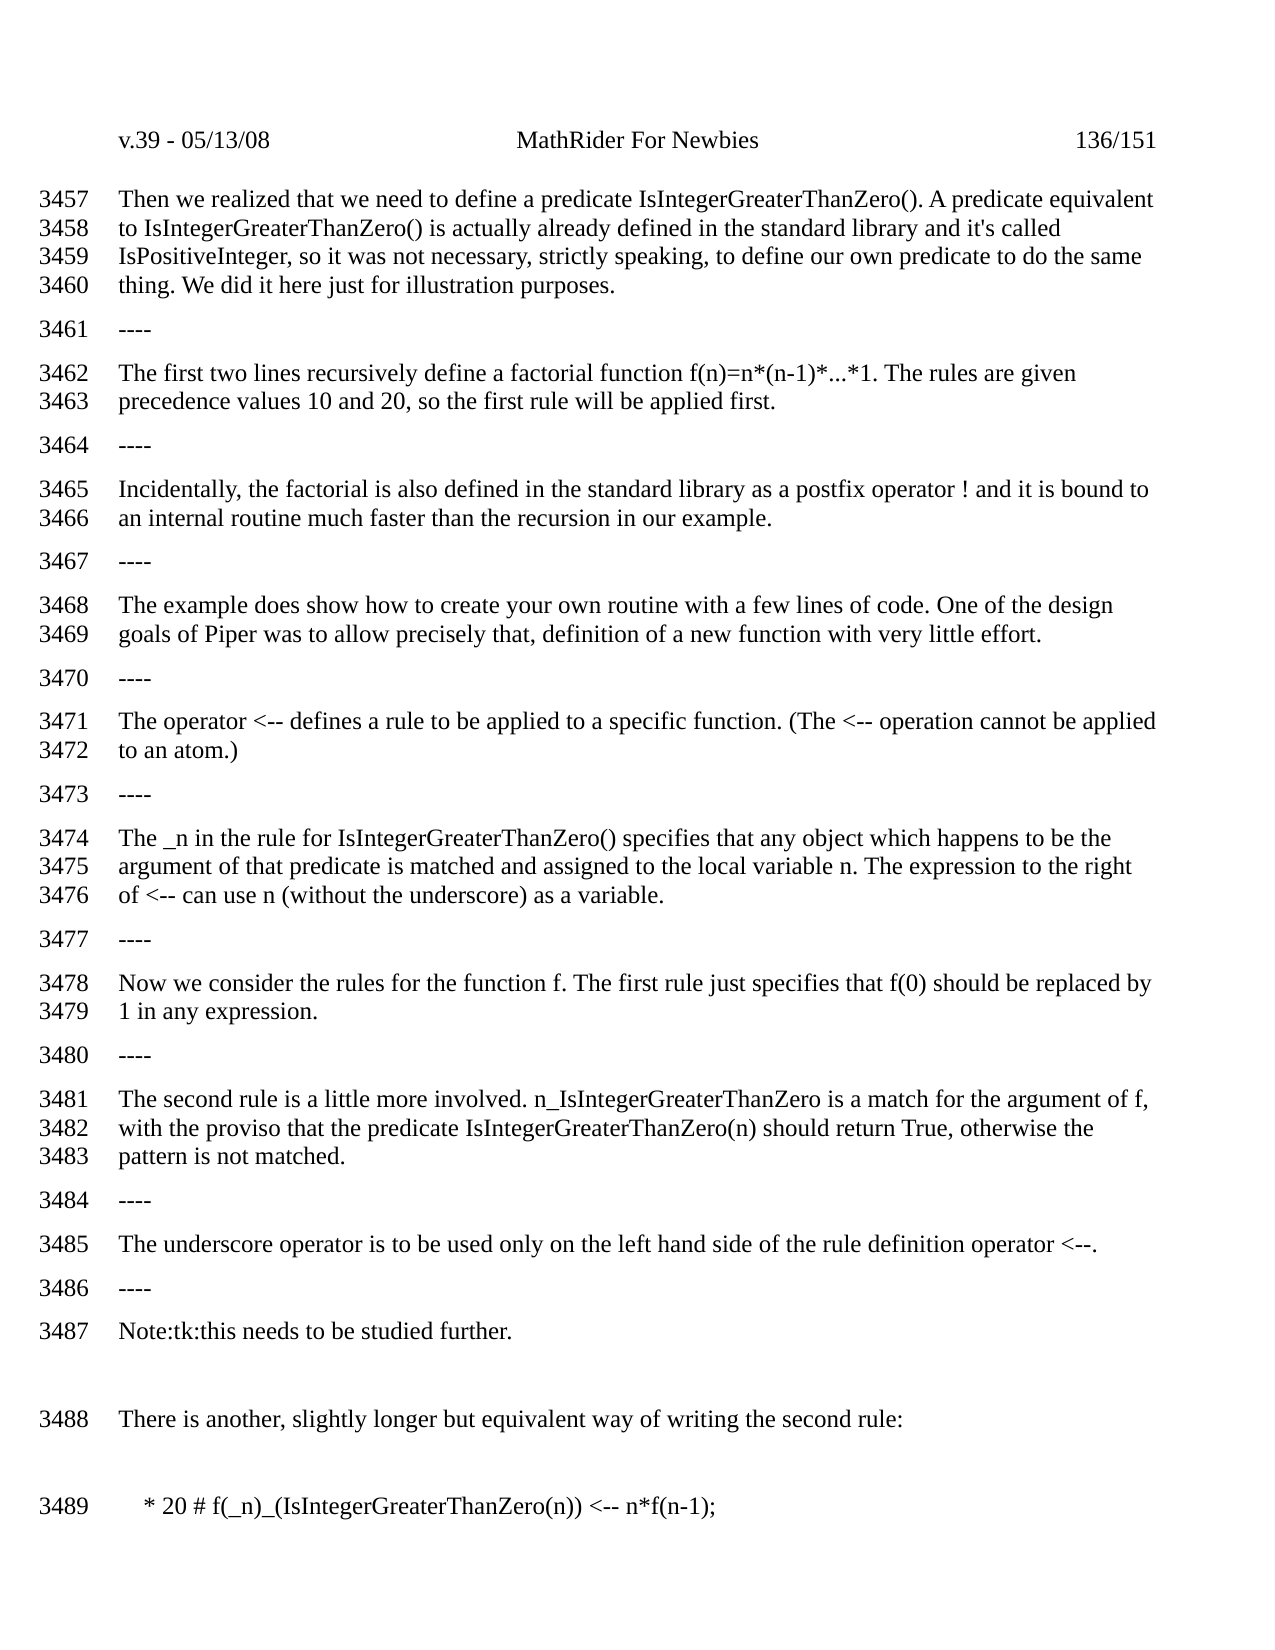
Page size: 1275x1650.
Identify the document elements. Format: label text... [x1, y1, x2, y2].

text Note:tk:this needs to be studied further. [118, 1316, 1157, 1345]
text Now we consider the rules for the function f. The first rule just specifies that f(0) should be replaced by 1 in any expression. [118, 968, 1157, 1025]
text * 20 # f(_n)_(IsIntegerGreaterThanZero(n)) <-- n*f(n-1); [118, 1491, 1157, 1520]
text ---- [118, 546, 1157, 575]
text Then we realized that we need to define a predicate IsIntegerGreaterThanZero(). A predicate equivalent to IsIntegerGreaterThanZero() is actually already defined in the standard library and it's called IsPositiveInteger, so it was not necessary, strictly speaking, to define our own predicate to do the same thing. We did it here just for illustration purposes. [118, 184, 1157, 299]
text The first two lines recursively define a factorial function f(n)=n*(n-1)*...*1. The rules are given precedence values 10 and 20, so the first rule will be applied first. [118, 358, 1157, 415]
text There is another, slightly longer but equivalent way of writing the second rule: [118, 1404, 1157, 1433]
text Incidentally, the factorial is also defined in the standard library as a postfix operator ! and it is bound to an internal routine much faster than the recursion in our example. [118, 474, 1157, 531]
text The _n in the rule for IsIntegerGreaterThanZero() specifies that any object which happens to be the argument of that predicate is matched and assigned to the local variable n. The expression to the right of <-- can use n (without the underscore) as a variable. [118, 823, 1157, 909]
text ---- [118, 1185, 1157, 1214]
text The underscore operator is to be used only on the left hand side of the rule definition operator <--. [118, 1229, 1157, 1258]
text The second rule is a little more involved. n_IsIntegerGreaterThanZero is a match for the argument of f, with the proviso that the predicate IsIntegerGreaterThanZero(n) should return True, otherwise the pattern is not matched. [118, 1084, 1157, 1170]
text ---- [118, 924, 1157, 953]
text ---- [118, 1040, 1157, 1069]
text ---- [118, 779, 1157, 808]
text The example does show how to create your own routine with a few lines of code. One of the design goals of Piper was to allow precisely that, definition of a new function with very little effort. [118, 590, 1157, 648]
text ---- [118, 663, 1157, 691]
text ---- [118, 1273, 1157, 1301]
text ---- [118, 430, 1157, 459]
text ---- [118, 314, 1157, 343]
text The operator <-- defines a rule to be applied to a specific function. (The <-- operation cannot be applied to an atom.) [118, 706, 1157, 764]
